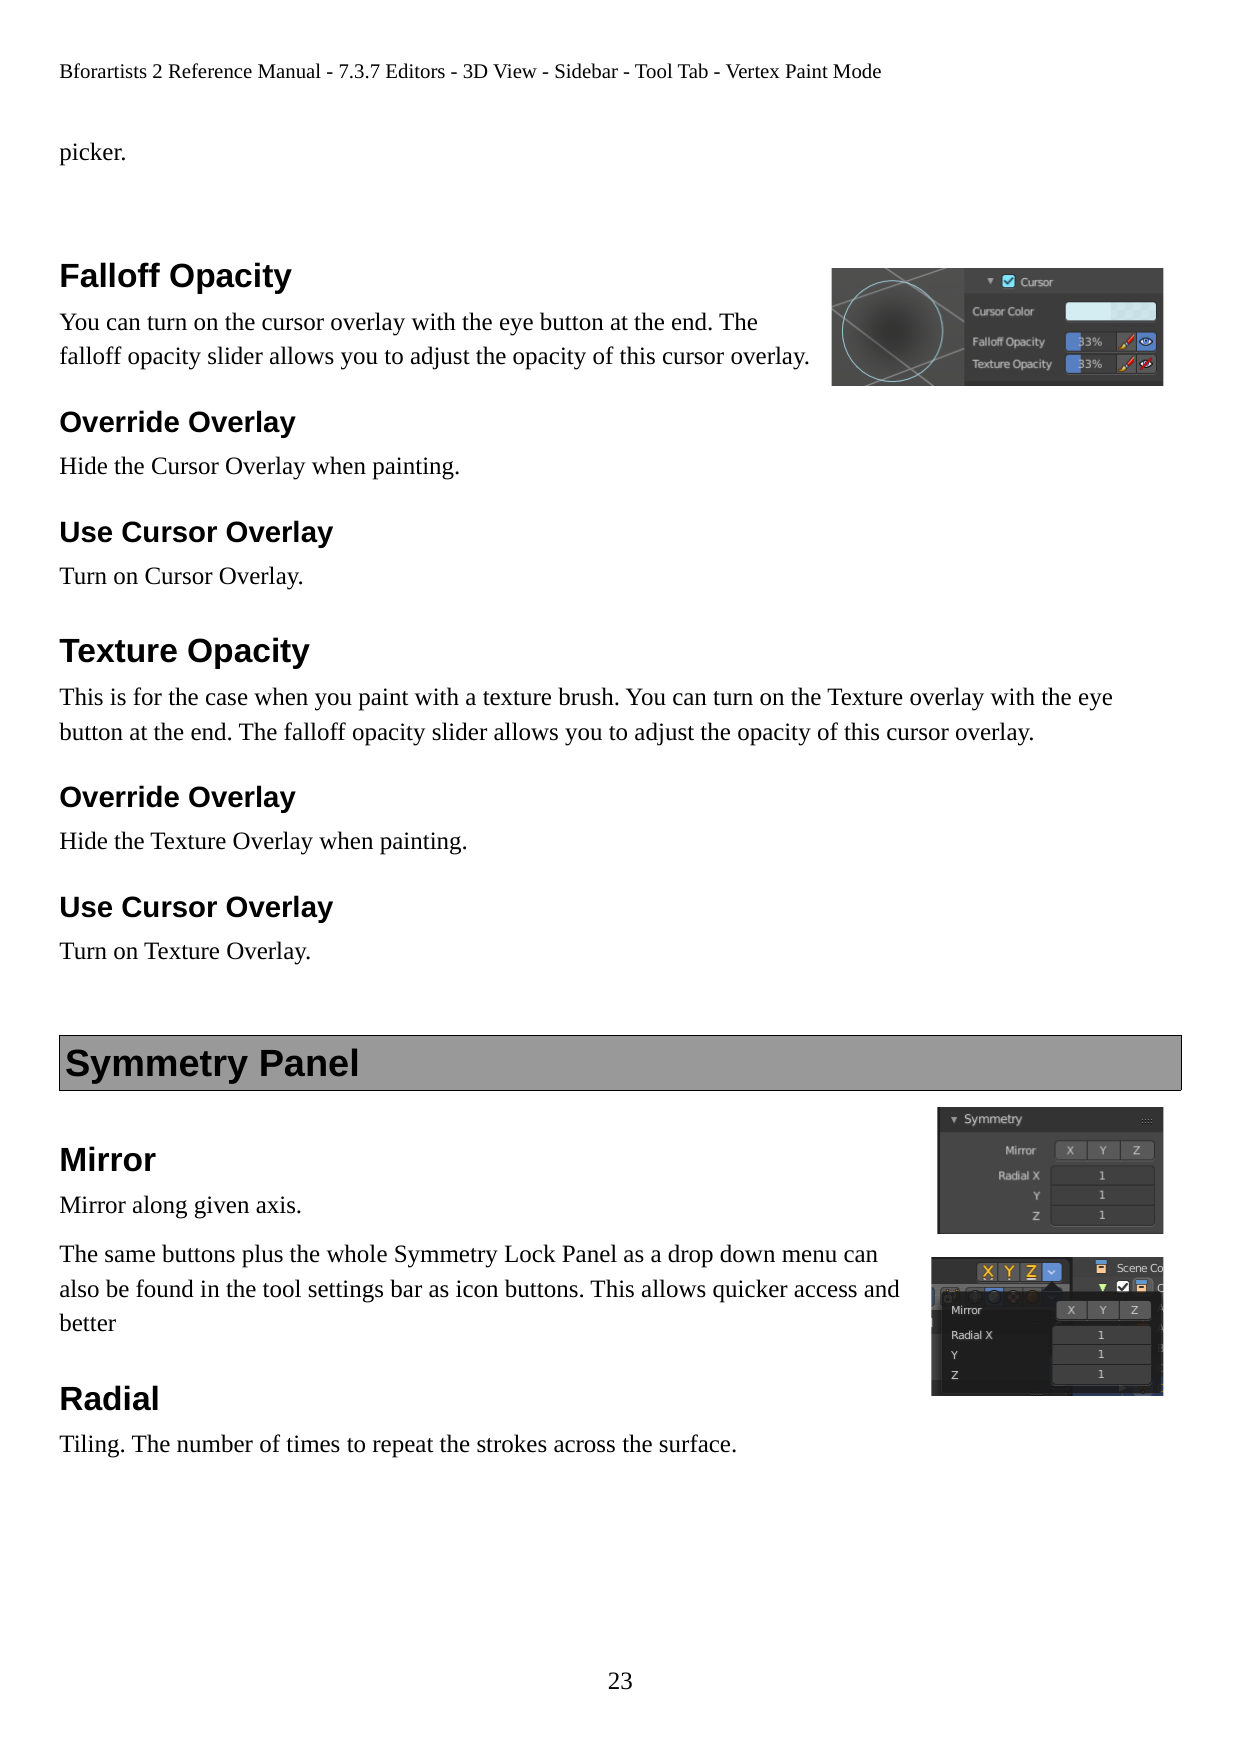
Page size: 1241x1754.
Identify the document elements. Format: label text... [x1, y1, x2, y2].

subtitle Use Cursor Overlay [59, 890, 1181, 924]
picture [937, 1107, 1164, 1234]
picture [931, 1257, 1164, 1396]
text Turn on Texture Overlay. [59, 936, 1181, 965]
picture [831, 268, 1164, 386]
subtitle Mirror [59, 1139, 937, 1178]
subtitle Falloff Opacity [59, 256, 1181, 294]
subtitle Texture Opacity [59, 631, 1181, 669]
table_header Symmetry Panel [60, 1036, 1181, 1090]
text picker. [59, 137, 1181, 165]
text Tiling. The number of times to repeat the strokes across the surface. [59, 1429, 1181, 1458]
text You can turn on the cursor overlay with the eye button at the end. The falloff opacity slider allows you to adjust the opacity of this cursor overlay. [59, 307, 831, 370]
text Turn on Cursor Overlay. [59, 561, 1181, 590]
text Hide the Cursor Overlay when painting. [59, 451, 1181, 480]
subtitle [1164, 1139, 1181, 1178]
subtitle Use Cursor Overlay [59, 515, 1181, 548]
text This is for the case when you paint with a texture brush. You can turn on the Texture overlay with the eye button at the end. The falloff opacity slider allows you to adjust the opacity of this cursor overlay. [59, 682, 1181, 745]
subtitle Override Overlay [59, 780, 1181, 814]
text Hide the Texture Overlay when painting. [59, 826, 1181, 855]
text Mirror along given axis. [59, 1191, 937, 1219]
subtitle Override Overlay [59, 405, 1181, 439]
subtitle Radial [59, 1378, 1181, 1417]
text The same buttons plus the whole Symmetry Lock Panel as a drop down menu can also be found in the tool settings bar as icon buttons. This allows quicker access and better [59, 1239, 1181, 1337]
